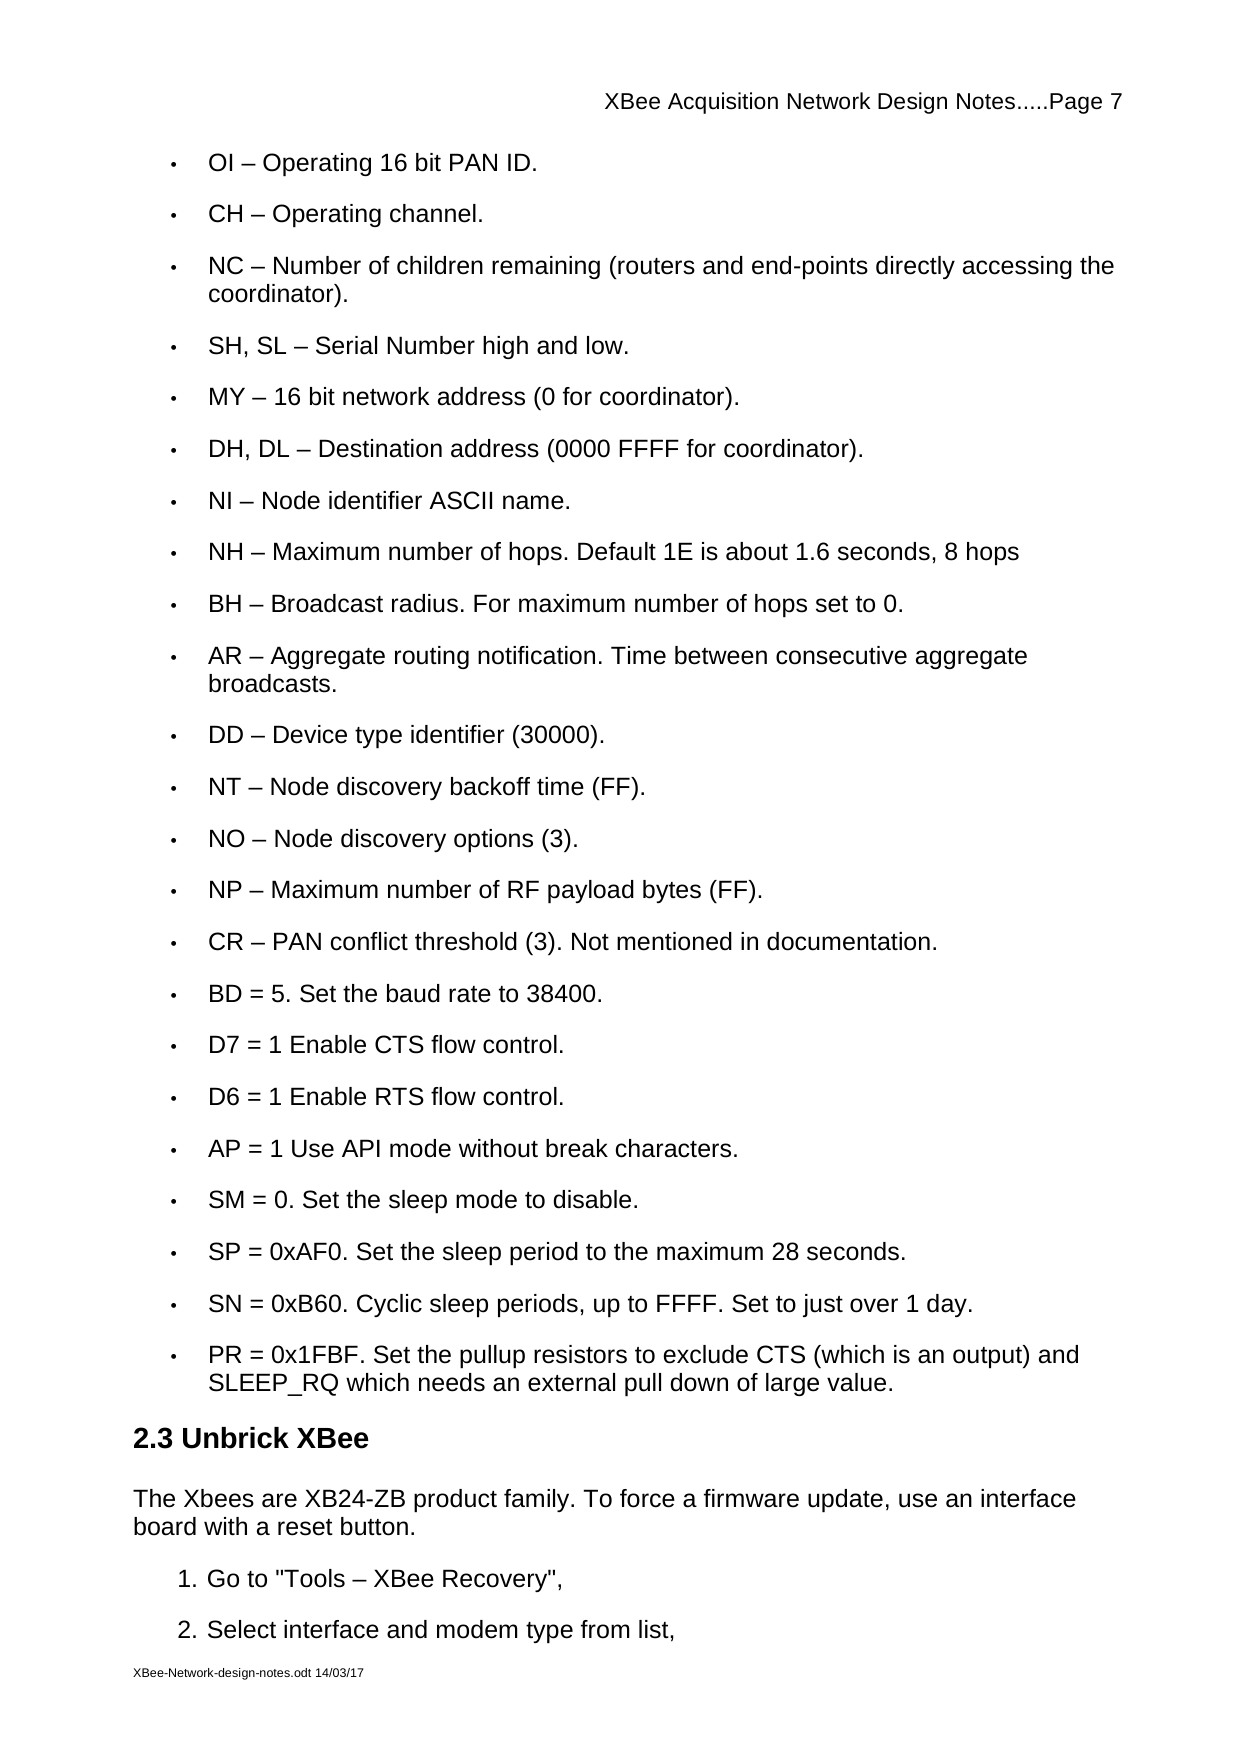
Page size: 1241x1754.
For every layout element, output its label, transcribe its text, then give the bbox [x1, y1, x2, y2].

list D7 = 1 Enable CTS flow control. [170, 1031, 1123, 1059]
subtitle Unbrick XBee [133, 1422, 1123, 1455]
list SN = 0xB60. Cyclic sleep periods, up to FFFF. Set to just over 1 day. [170, 1290, 1123, 1318]
list CR – PAN conflict threshold (3). Not mentioned in documentation. [170, 928, 1123, 956]
list CH – Operating channel. [170, 200, 1123, 228]
list BD = 5. Set the baud rate to 38400. [170, 980, 1123, 1008]
list Select interface and modem type from list, [177, 1616, 1123, 1644]
list SM = 0. Set the sleep mode to disable. [170, 1186, 1123, 1214]
list PR = 0x1FBF. Set the pullup resistors to exclude CTS (which is an output) and SLEEP_RQ which needs an external pull down of large value. [170, 1341, 1123, 1397]
list DH, DL – Destination address (0000 FFFF for coordinator). [170, 435, 1123, 463]
list NC – Number of children remaining (routers and end-points directly accessing the coordinator). [170, 252, 1123, 308]
list SP = 0xAF0. Set the sleep period to the maximum 28 seconds. [170, 1238, 1123, 1266]
list AP = 1 Use API mode without break characters. [170, 1135, 1123, 1163]
list AR – Aggregate routing notification. Time between consecutive aggregate broadcasts. [170, 642, 1123, 698]
list NH – Maximum number of hops. Default 1E is about 1.6 seconds, 8 hops [170, 538, 1123, 566]
list SH, SL – Serial Number high and low. [170, 332, 1123, 360]
list Go to "Tools – XBee Recovery", [177, 1564, 1123, 1592]
list OI – Operating 16 bit PAN ID. [170, 149, 1123, 177]
text The Xbees are XB24-ZB product family. To force a firmware update, use an interface board with a reset button. [133, 1485, 1123, 1541]
list NT – Node discovery backoff time (FF). [170, 773, 1123, 801]
list BH – Broadcast radius. For maximum number of hops set to 0. [170, 590, 1123, 618]
list DD – Device type identifier (30000). [170, 721, 1123, 749]
list NO – Node discovery options (3). [170, 825, 1123, 853]
list D6 = 1 Enable RTS flow control. [170, 1083, 1123, 1111]
list MY – 16 bit network address (0 for coordinator). [170, 383, 1123, 411]
list NI – Node identifier ASCII name. [170, 487, 1123, 515]
list NP – Maximum number of RF payload bytes (FF). [170, 876, 1123, 904]
